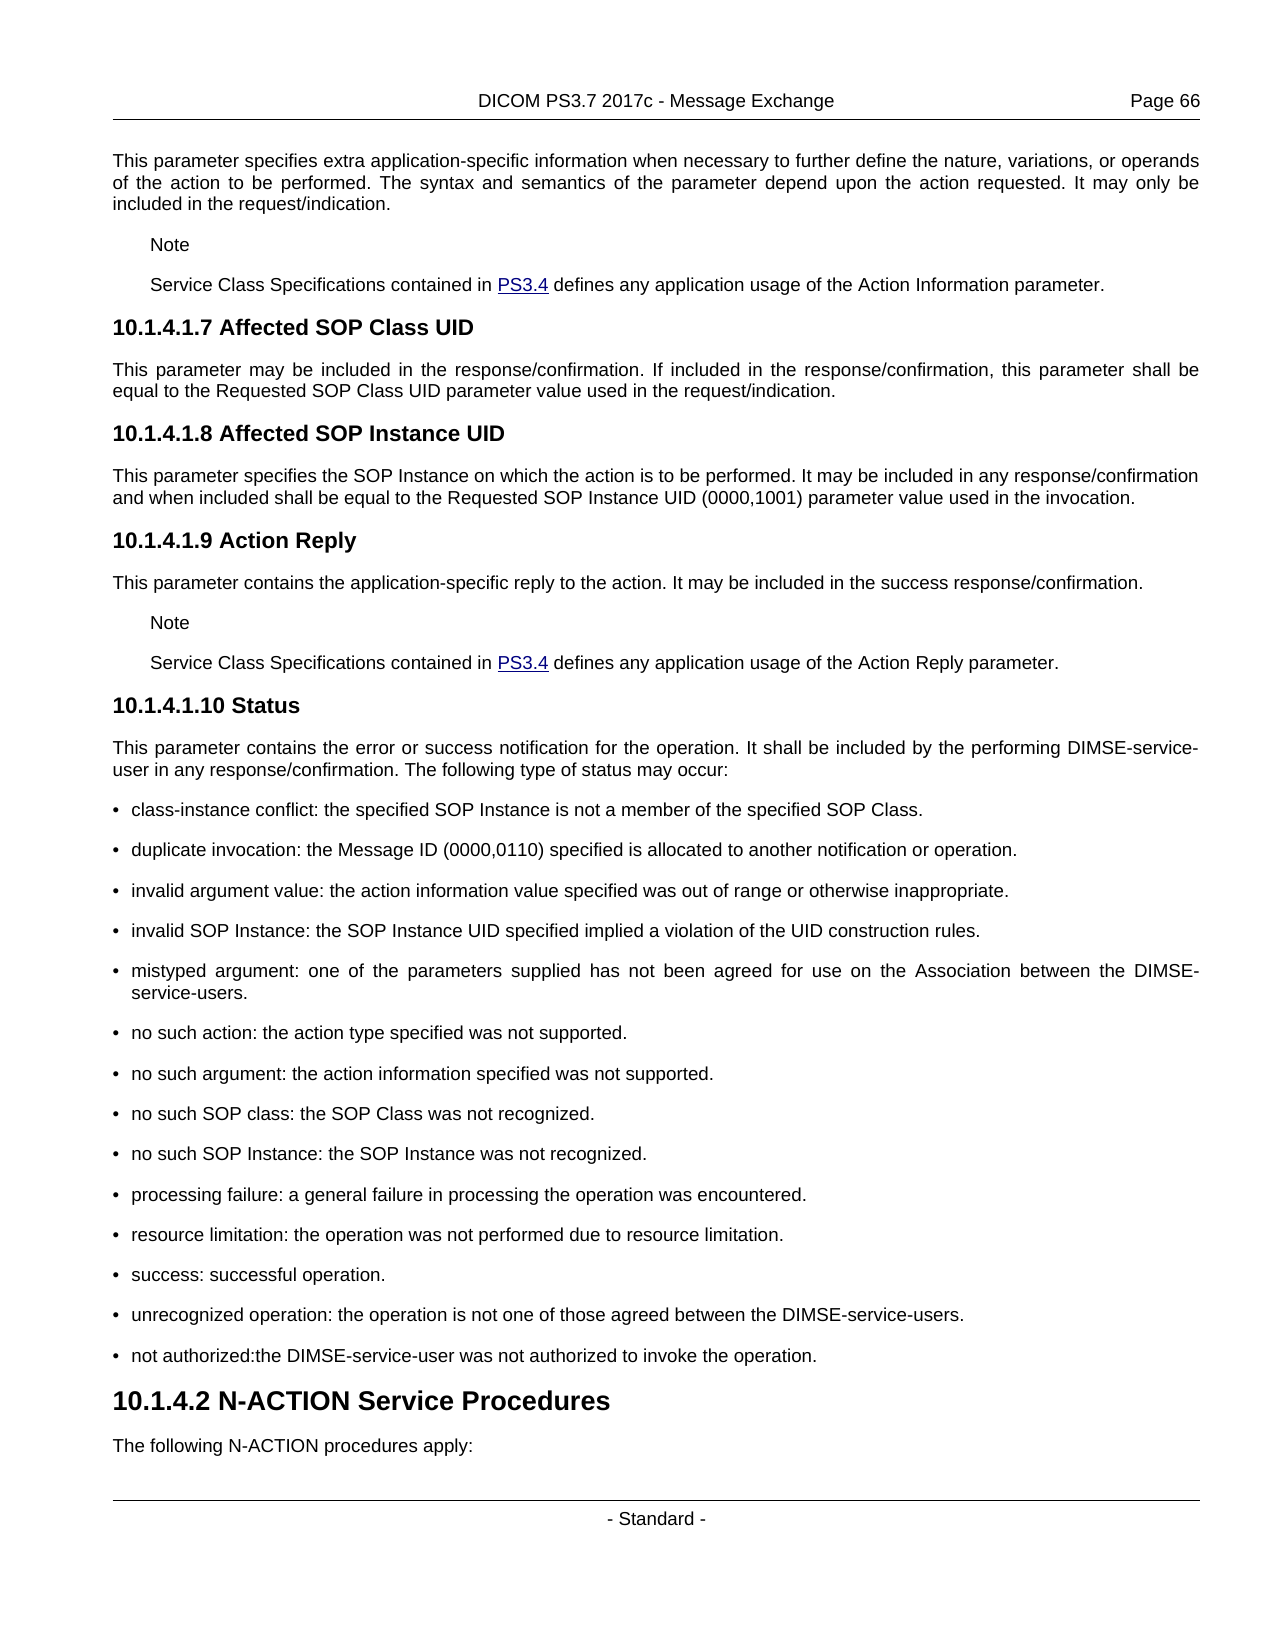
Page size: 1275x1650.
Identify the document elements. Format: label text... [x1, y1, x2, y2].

text This parameter specifies extra application-specific information when necessary to further define the nature, variations, or operands of the action to be performed. The syntax and semantics of the parameter depend upon the action requested. It may only be included in the request/indication. [112, 150, 1200, 215]
list class-instance conflict: the specified SOP Instance is not a member of the specified SOP Class. [112, 799, 1200, 821]
text 10.1.4.2 N-ACTION Service Procedures [112, 1385, 1200, 1416]
text Service Class Specifications contained in PS3.4 defines any application usage of the Action Information parameter. [150, 274, 1162, 295]
text 10.1.4.1.8 Affected SOP Instance UID [112, 421, 1200, 446]
list success: successful operation. [112, 1264, 1200, 1286]
text 10.1.4.1.10 Status [112, 692, 1200, 718]
text The following N-ACTION procedures apply: [112, 1435, 1200, 1456]
list invalid argument value: the action information value specified was out of range or otherwise inappropriate. [112, 879, 1200, 901]
text 10.1.4.1.7 Affected SOP Class UID [112, 314, 1200, 340]
list duplicate invocation: the Message ID (0000,0110) specified is allocated to another notification or operation. [112, 839, 1200, 861]
text This parameter may be included in the response/confirmation. If included in the response/confirmation, this parameter shall be equal to the Requested SOP Class UID parameter value used in the request/indication. [112, 359, 1200, 402]
text This parameter specifies the SOP Instance on which the action is to be performed. It may be included in any response/confirmation and when included shall be equal to the Requested SOP Instance UID (0000,1001) parameter value used in the invocation. [112, 465, 1200, 508]
text Note [150, 233, 1162, 255]
list not authorized:the DIMSE-service-user was not authorized to invoke the operation. [112, 1344, 1200, 1366]
list resource limitation: the operation was not performed due to resource limitation. [112, 1224, 1200, 1245]
list mistyped argument: one of the parameters supplied has not been agreed for use on the Association between the DIMSE-service-users. [112, 960, 1200, 1003]
list no such SOP class: the SOP Class was not recognized. [112, 1103, 1200, 1124]
list no such SOP Instance: the SOP Instance was not recognized. [112, 1143, 1200, 1164]
list no such action: the action type specified was not supported. [112, 1022, 1200, 1044]
list unrecognized operation: the operation is not one of those agreed between the DIMSE-service-users. [112, 1304, 1200, 1326]
text This parameter contains the application-specific reply to the action. It may be included in the success response/confirmation. [112, 572, 1200, 593]
list no such argument: the action information specified was not supported. [112, 1062, 1200, 1084]
list invalid SOP Instance: the SOP Instance UID specified implied a violation of the UID construction rules. [112, 920, 1200, 941]
text Note [150, 612, 1162, 633]
text Service Class Specifications contained in PS3.4 defines any application usage of the Action Reply parameter. [150, 652, 1162, 674]
list processing failure: a general failure in processing the operation was encountered. [112, 1183, 1200, 1205]
text This parameter contains the error or success notification for the operation. It shall be included by the performing DIMSE-service-user in any response/confirmation. The following type of status may occur: [112, 737, 1200, 780]
text 10.1.4.1.9 Action Reply [112, 527, 1200, 553]
